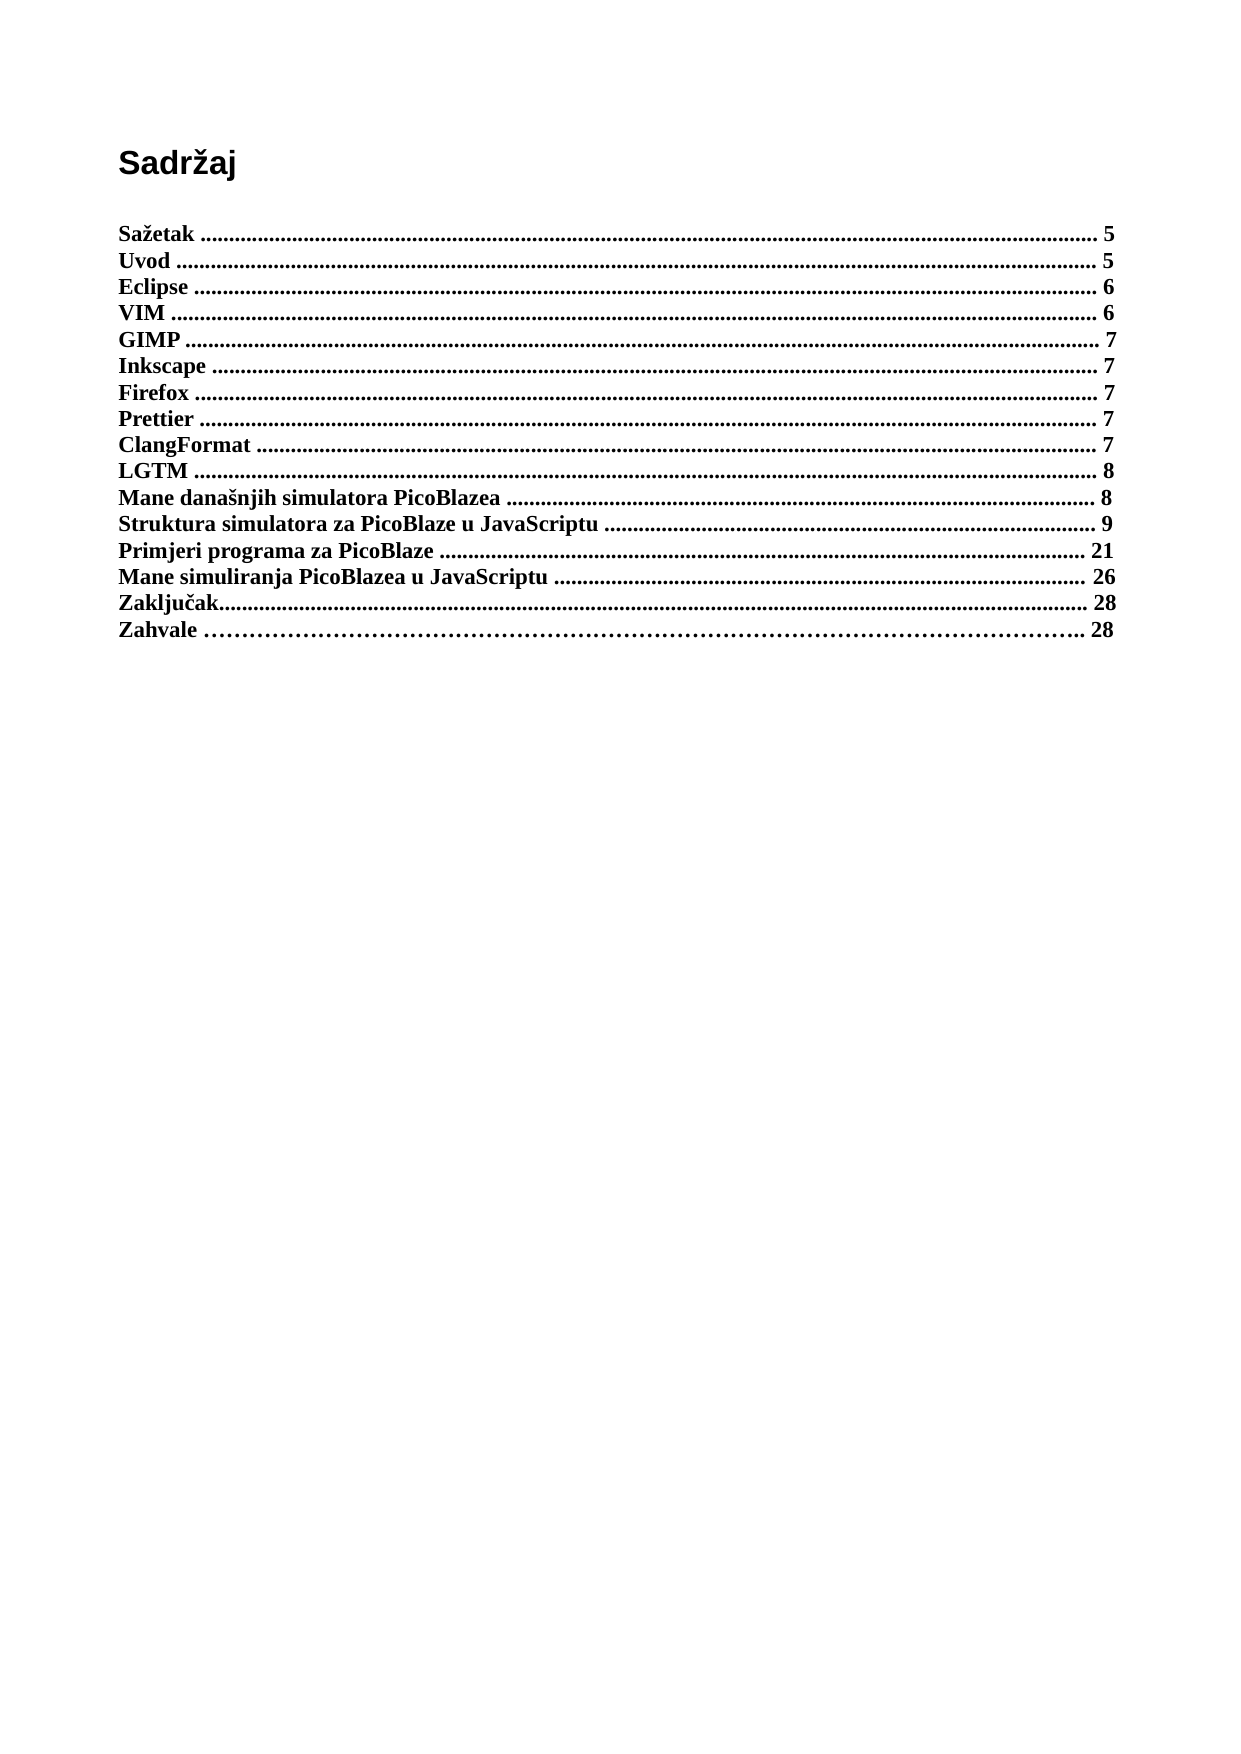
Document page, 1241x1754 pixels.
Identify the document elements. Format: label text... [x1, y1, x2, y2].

text Inkscape ........................................................................................................................................................... 7 [118, 352, 1122, 378]
text ClangFormat ................................................................................................................................................... 7 [118, 431, 1122, 458]
text Uvod ................................................................................................................................................................. 5 [118, 247, 1122, 273]
subtitle Sadržaj [118, 143, 1122, 182]
text LGTM .............................................................................................................................................................. 8 [118, 458, 1122, 484]
text Sažetak ............................................................................................................................................................. 5 [118, 220, 1122, 247]
text Prettier ............................................................................................................................................................. 7 [118, 405, 1122, 431]
text Mane simuliranja PicoBlazea u JavaScriptu ............................................................................................. 26 [118, 563, 1122, 589]
text Firefox .............................................................................................................................................................. 7 [118, 378, 1122, 405]
text Struktura simulatora za PicoBlaze u JavaScriptu ...................................................................................... 9 [118, 510, 1122, 537]
text Zaključak........................................................................................................................................................ 28 [118, 589, 1122, 616]
text Mane današnjih simulatora PicoBlazea ....................................................................................................... 8 [118, 484, 1122, 510]
text Primjeri programa za PicoBlaze ................................................................................................................. 21 [118, 537, 1122, 563]
text GIMP ................................................................................................................................................................ 7 [118, 326, 1122, 352]
text Eclipse .............................................................................................................................................................. 6 [118, 273, 1122, 299]
text Zahvale …………………………………………………………………………………………………….. 28 [118, 616, 1122, 642]
text VIM .................................................................................................................................................................. 6 [118, 299, 1122, 326]
